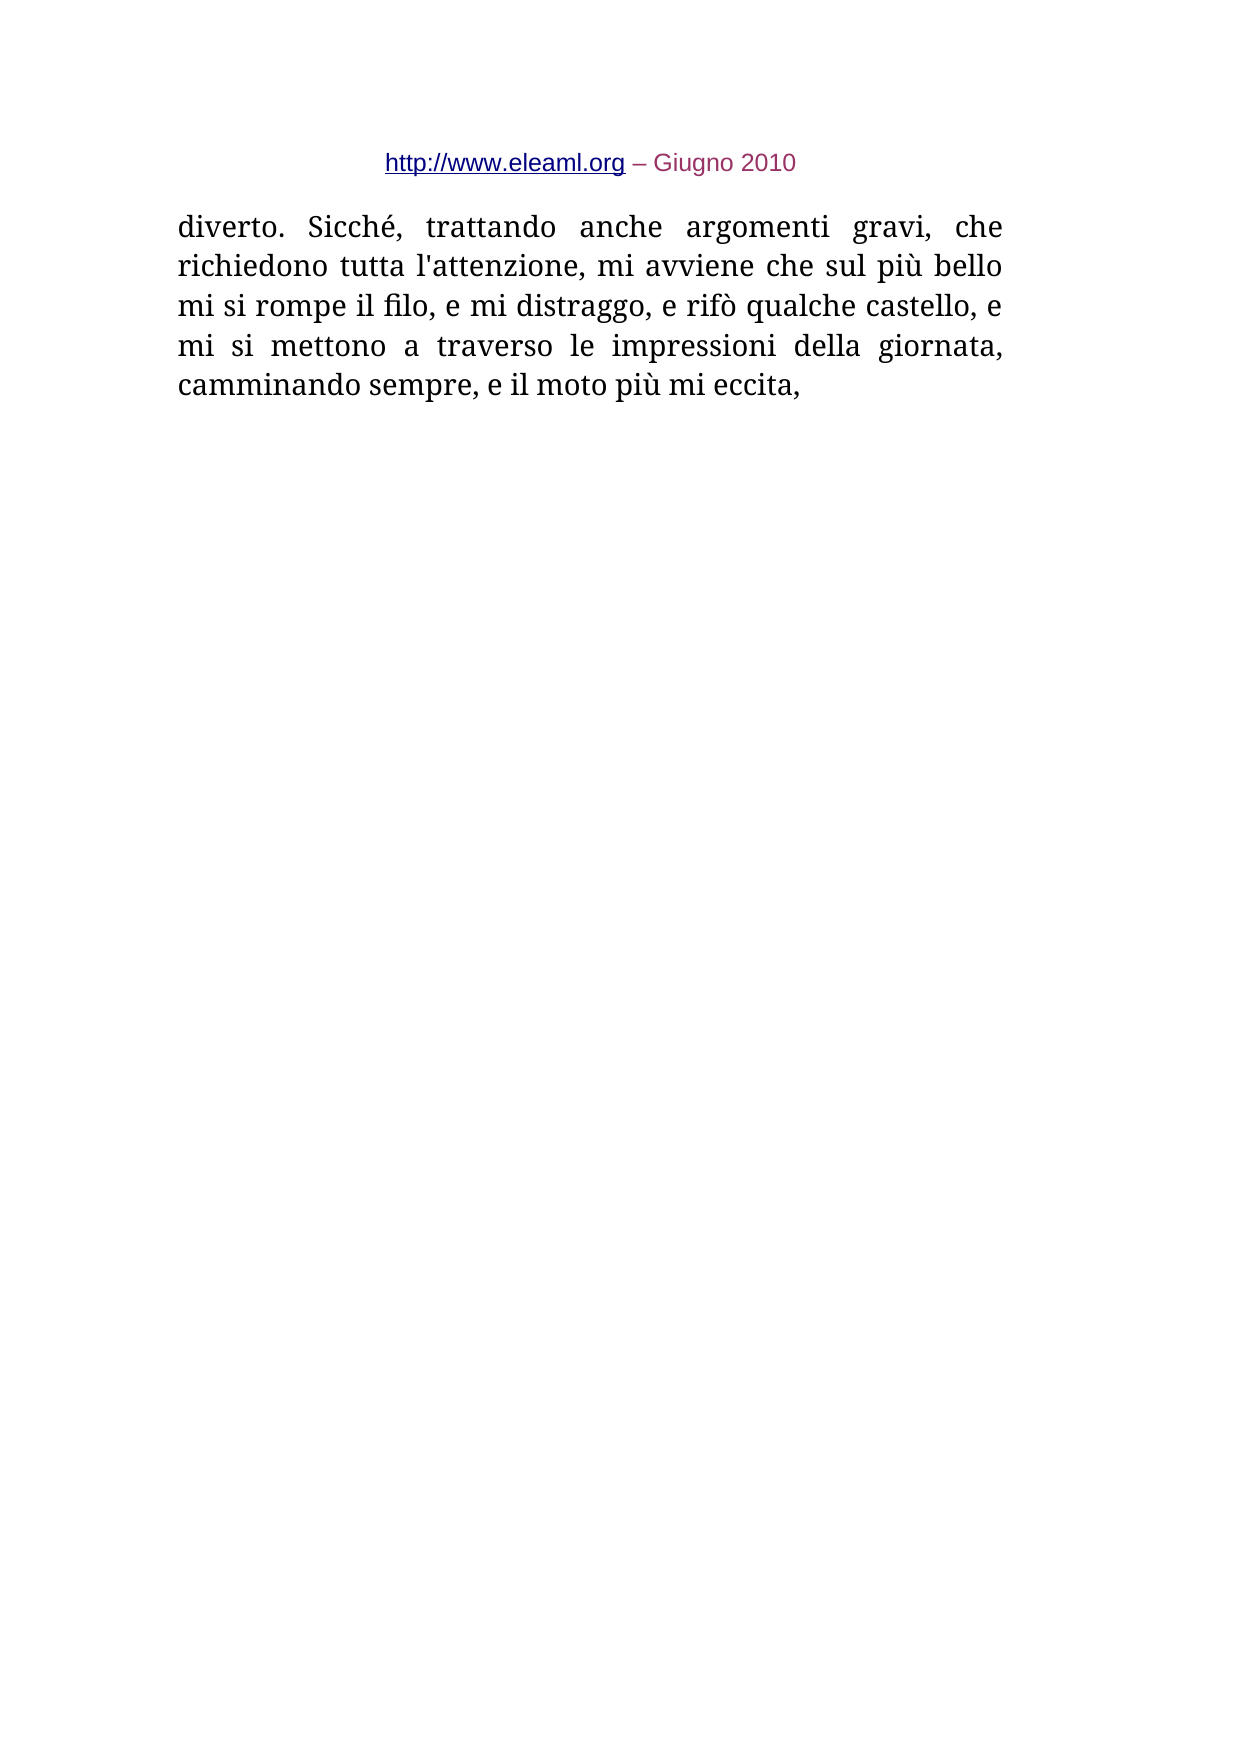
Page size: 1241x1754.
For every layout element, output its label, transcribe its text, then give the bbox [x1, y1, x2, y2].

text diverto. Sicché, trattando anche argomenti gravi, che richiedono tutta l'attenzione, mi avviene che sul più bello mi si rompe il filo, e mi distraggo, e rifò qualche castello, e mi si mettono a traverso le impressioni della giornata, camminando sempre, e il moto più mi eccita, [177, 206, 1004, 404]
